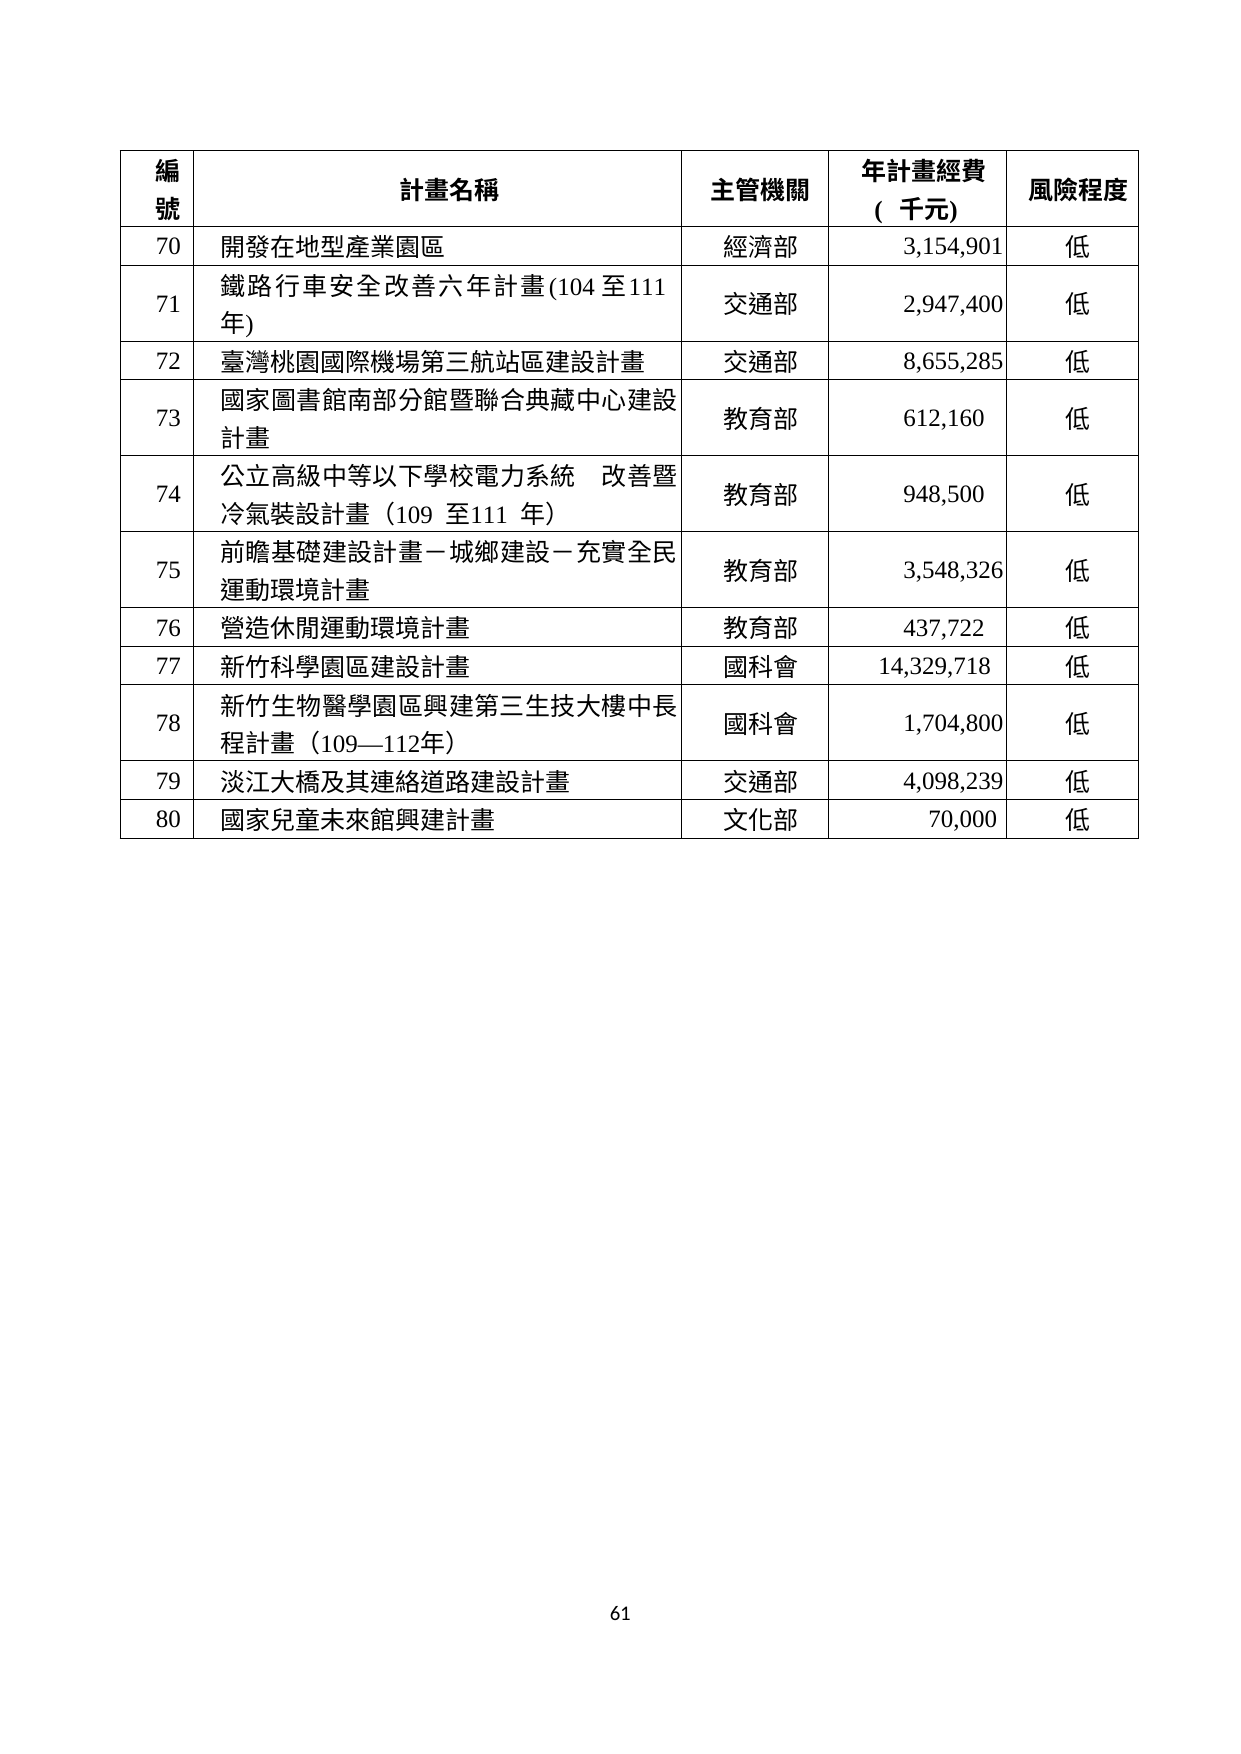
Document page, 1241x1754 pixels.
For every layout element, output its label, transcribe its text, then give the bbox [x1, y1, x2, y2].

table_cell 開發在地型產業園區 [194, 227, 681, 264]
table_cell 77 [121, 647, 193, 684]
table_cell 2,947,400 [829, 266, 1006, 341]
table_cell 低 [1007, 761, 1138, 799]
table_cell 80 [121, 800, 193, 837]
table_cell 教育部 [682, 380, 828, 455]
table_cell 公立高級中等以下學校電力系統 改善暨冷氣裝設計畫（109至111年） [194, 456, 681, 531]
table_cell 72 [121, 342, 193, 379]
table_cell 營造休閒運動環境計畫 [194, 608, 681, 646]
table_header 年計畫經費 (千元) [829, 151, 1006, 226]
table_cell 78 [121, 685, 193, 760]
table_cell 國家兒童未來館興建計畫 [194, 800, 681, 837]
table_cell 教育部 [682, 456, 828, 531]
table_cell 國家圖書館南部分館暨聯合典藏中心建設計畫 [194, 380, 681, 455]
table_cell 低 [1007, 266, 1138, 341]
table_cell 低 [1007, 647, 1138, 684]
table_cell 14,329,718 [829, 647, 1006, 684]
table_cell 低 [1007, 227, 1138, 264]
table_cell 76 [121, 608, 193, 646]
table_cell 交通部 [682, 266, 828, 341]
table_cell 71 [121, 266, 193, 341]
table_cell 3,548,326 [829, 532, 1006, 607]
table_cell 前瞻基礎建設計畫－城鄉建設－充實全民運動環境計畫 [194, 532, 681, 607]
table_cell 交通部 [682, 342, 828, 379]
table_header 主管機關 [682, 151, 828, 226]
table_cell 國科會 [682, 685, 828, 760]
table_cell 低 [1007, 608, 1138, 646]
table_cell 70,000 [829, 800, 1006, 837]
table_cell 70 [121, 227, 193, 264]
table_cell 新竹生物醫學園區興建第三生技大樓中長程計畫（109—112年） [194, 685, 681, 760]
table_cell 4,098,239 [829, 761, 1006, 799]
table_cell 淡江大橋及其連絡道路建設計畫 [194, 761, 681, 799]
table_cell 低 [1007, 532, 1138, 607]
table_header 風險程度 [1007, 151, 1138, 226]
table_cell 948,500 [829, 456, 1006, 531]
table_cell 新竹科學園區建設計畫 [194, 647, 681, 684]
table_header 編號 [121, 151, 193, 226]
table_cell 低 [1007, 685, 1138, 760]
table_cell 低 [1007, 456, 1138, 531]
table_cell 74 [121, 456, 193, 531]
table_cell 612,160 [829, 380, 1006, 455]
table_cell 教育部 [682, 608, 828, 646]
table_cell 3,154,901 [829, 227, 1006, 264]
table_cell 低 [1007, 380, 1138, 455]
table_cell 8,655,285 [829, 342, 1006, 379]
table_header 計畫名稱 [194, 151, 681, 226]
table_cell 437,722 [829, 608, 1006, 646]
table_cell 73 [121, 380, 193, 455]
table_cell 國科會 [682, 647, 828, 684]
table_cell 經濟部 [682, 227, 828, 264]
table_cell 低 [1007, 800, 1138, 837]
table_cell 鐵路行車安全改善六年計畫(104至111年) [194, 266, 681, 341]
table_cell 79 [121, 761, 193, 799]
table_cell 交通部 [682, 761, 828, 799]
table_cell 75 [121, 532, 193, 607]
table_cell 低 [1007, 342, 1138, 379]
table_cell 文化部 [682, 800, 828, 837]
table_cell 1,704,800 [829, 685, 1006, 760]
table_cell 臺灣桃園國際機場第三航站區建設計畫 [194, 342, 681, 379]
table_cell 教育部 [682, 532, 828, 607]
